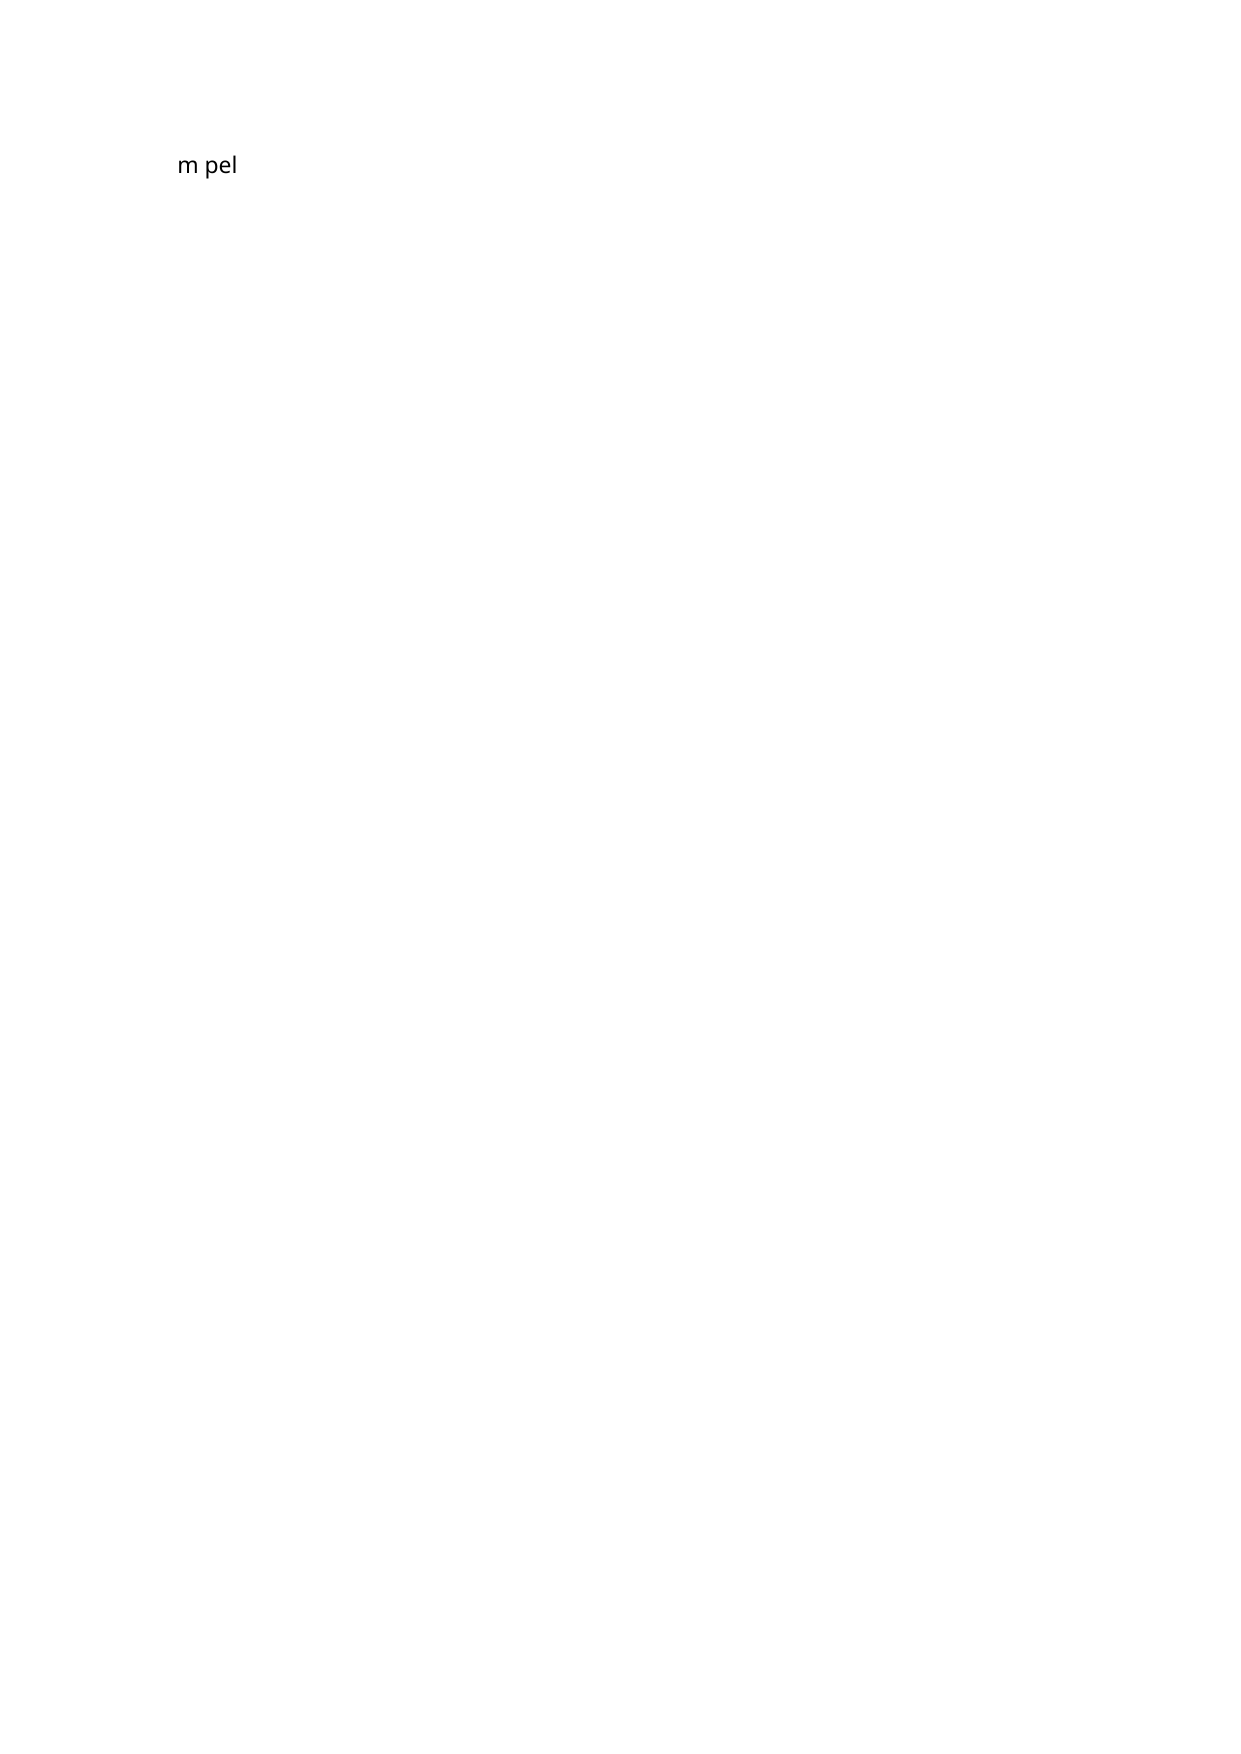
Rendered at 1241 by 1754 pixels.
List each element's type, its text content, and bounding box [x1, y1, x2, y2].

text m pel [177, 149, 1063, 181]
